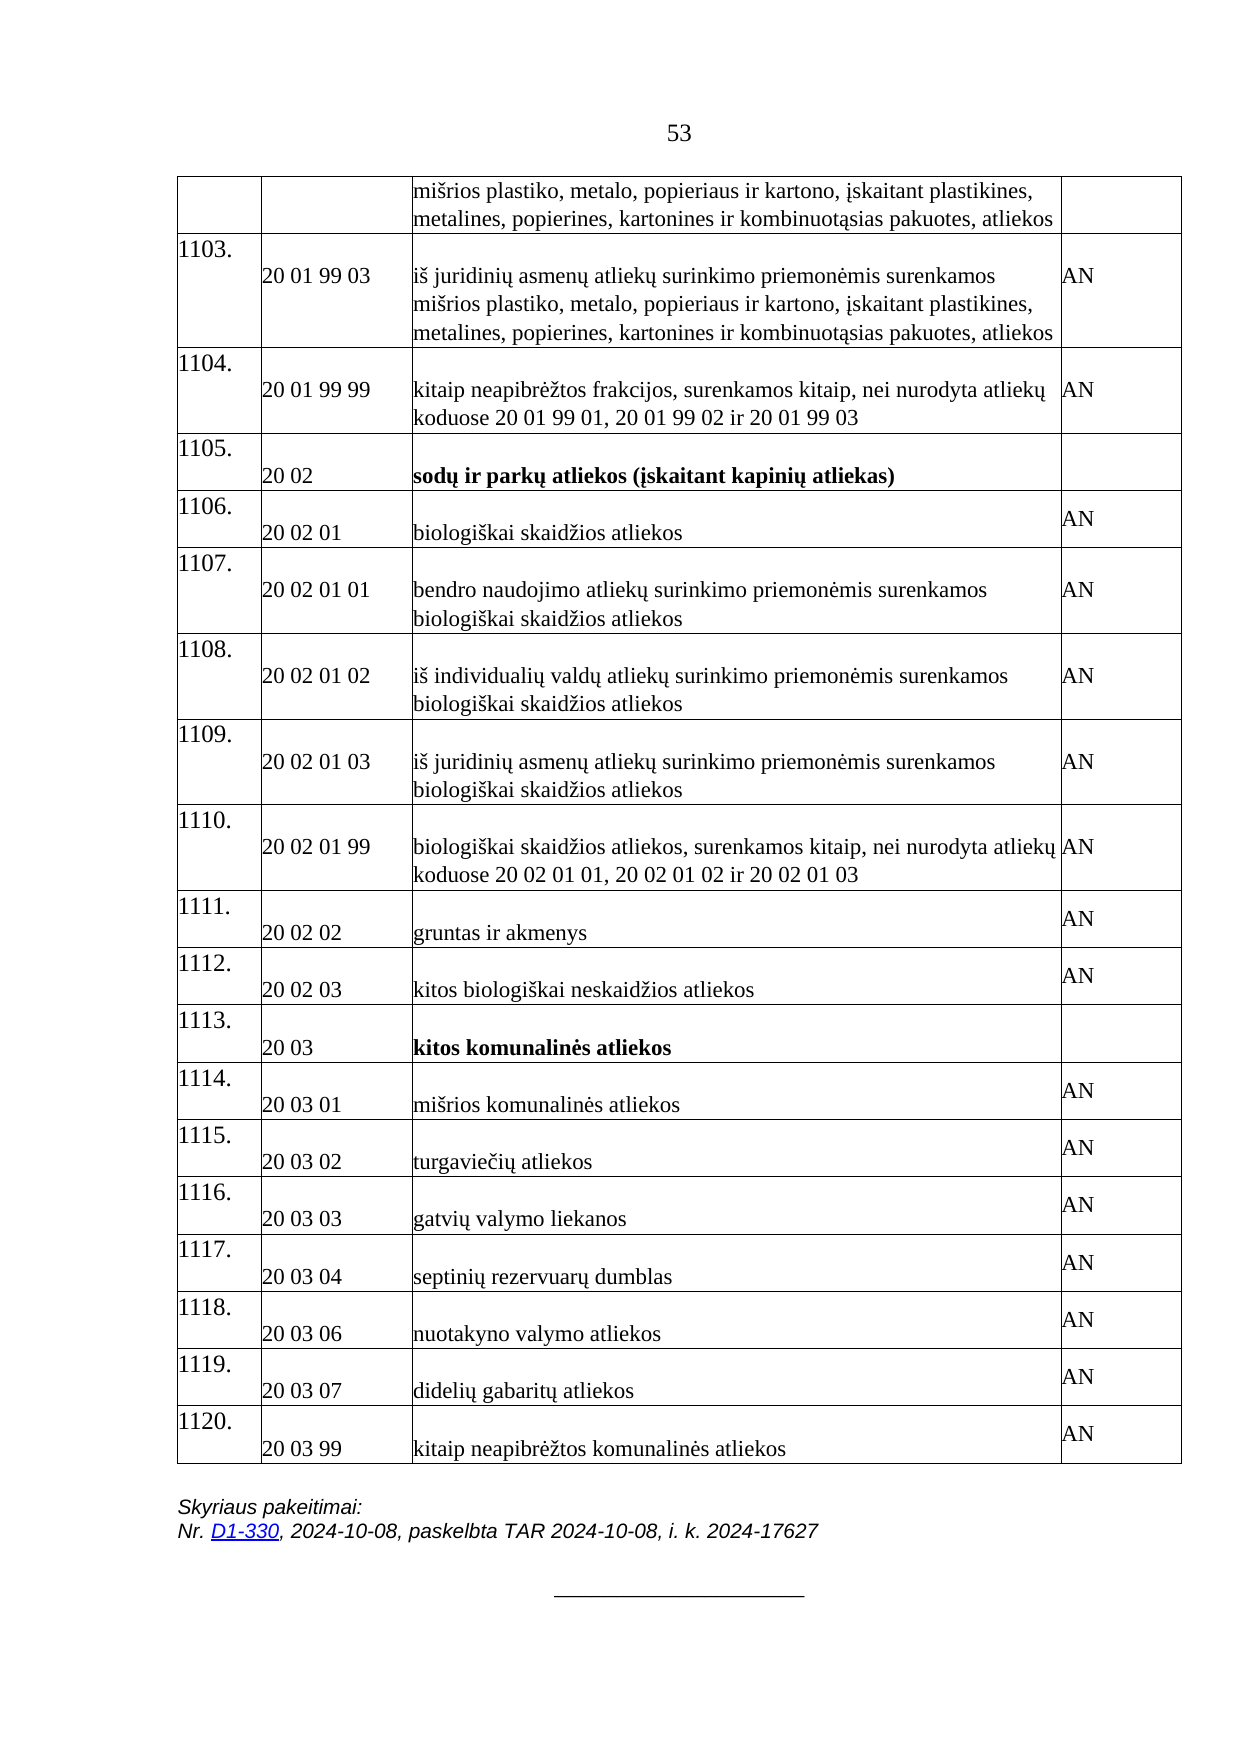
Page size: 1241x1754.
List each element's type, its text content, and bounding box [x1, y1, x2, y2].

table_cell 1113. [178, 1005, 261, 1062]
table_cell [178, 177, 261, 233]
table_cell 20 03 03 [262, 1177, 412, 1233]
table_cell 20 02 01 02 [262, 634, 412, 718]
table_cell AN [1062, 234, 1181, 347]
table_cell 1110. [178, 805, 261, 890]
table_cell 20 03 06 [262, 1292, 412, 1348]
table_cell septinių rezervuarų dumblas [413, 1235, 1061, 1291]
table_cell 20 02 01 03 [262, 720, 412, 804]
text ____________________ [177, 1571, 1181, 1600]
table_cell 20 02 02 [262, 891, 412, 947]
table_cell 1107. [178, 548, 261, 633]
table_cell AN [1062, 1292, 1181, 1348]
table_cell 1115. [178, 1120, 261, 1176]
table_cell sodų ir parkų atliekos (įskaitant kapinių atliekas) [413, 434, 1061, 490]
table_cell AN [1062, 891, 1181, 947]
table_cell kitaip neapibrėžtos frakcijos, surenkamos kitaip, nei nurodyta atliekų koduose 20 01 99 01, 20 01 99 02 ir 20 01 99 03 [413, 348, 1061, 432]
table_cell 1108. [178, 634, 261, 718]
table_cell 20 02 [262, 434, 412, 490]
table_cell 20 02 01 [262, 491, 412, 547]
table_cell iš individualių valdų atliekų surinkimo priemonėmis surenkamos biologiškai skaidžios atliekos [413, 634, 1061, 718]
table_cell 1112. [178, 948, 261, 1004]
table_cell 1120. [178, 1406, 261, 1463]
table_cell AN [1062, 948, 1181, 1004]
table_cell 20 03 02 [262, 1120, 412, 1176]
table_cell kitos komunalinės atliekos [413, 1005, 1061, 1062]
table_cell 1119. [178, 1349, 261, 1405]
table_cell nuotakyno valymo atliekos [413, 1292, 1061, 1348]
table_cell 20 01 99 03 [262, 234, 412, 347]
table_cell 20 01 99 99 [262, 348, 412, 432]
table_cell 1116. [178, 1177, 261, 1233]
table_cell 20 02 01 01 [262, 548, 412, 633]
table_cell 1103. [178, 234, 261, 347]
table_cell iš juridinių asmenų atliekų surinkimo priemonėmis surenkamos mišrios plastiko, metalo, popieriaus ir kartono, įskaitant plastikines, metalines, popierines, kartonines ir kombinuotąsias pakuotes, atliekos [413, 234, 1061, 347]
table_cell [1062, 177, 1181, 233]
table_cell AN [1062, 1120, 1181, 1176]
table_cell 20 02 03 [262, 948, 412, 1004]
table_cell [1062, 1005, 1181, 1062]
table_cell bendro naudojimo atliekų surinkimo priemonėmis surenkamos biologiškai skaidžios atliekos [413, 548, 1061, 633]
table_cell 1106. [178, 491, 261, 547]
table_cell 20 03 99 [262, 1406, 412, 1463]
table_cell biologiškai skaidžios atliekos, surenkamos kitaip, nei nurodyta atliekų koduose 20 02 01 01, 20 02 01 02 ir 20 02 01 03 [413, 805, 1061, 890]
table_cell 1117. [178, 1235, 261, 1291]
table_cell kitos biologiškai neskaidžios atliekos [413, 948, 1061, 1004]
table_cell AN [1062, 548, 1181, 633]
table_cell mišrios komunalinės atliekos [413, 1063, 1061, 1119]
table_cell [1062, 434, 1181, 490]
table_cell 20 03 07 [262, 1349, 412, 1405]
table_cell AN [1062, 491, 1181, 547]
table_cell AN [1062, 1063, 1181, 1119]
table_cell AN [1062, 1406, 1181, 1463]
table_cell turgaviečių atliekos [413, 1120, 1061, 1176]
table_cell AN [1062, 805, 1181, 890]
table_cell 20 03 04 [262, 1235, 412, 1291]
table_cell AN [1062, 1349, 1181, 1405]
table_cell 1109. [178, 720, 261, 804]
table_cell 20 02 01 99 [262, 805, 412, 890]
text Nr. D1-330, 2024-10-08, paskelbta TAR 2024-10-08, i. k. 2024-17627 [177, 1518, 1181, 1542]
table_cell didelių gabaritų atliekos [413, 1349, 1061, 1405]
table_cell iš juridinių asmenų atliekų surinkimo priemonėmis surenkamos biologiškai skaidžios atliekos [413, 720, 1061, 804]
table_cell 20 03 01 [262, 1063, 412, 1119]
table_cell kitaip neapibrėžtos komunalinės atliekos [413, 1406, 1061, 1463]
table_cell AN [1062, 348, 1181, 432]
table_cell gatvių valymo liekanos [413, 1177, 1061, 1233]
table_cell [262, 177, 412, 233]
table_cell 1114. [178, 1063, 261, 1119]
table_cell AN [1062, 1235, 1181, 1291]
table_cell 20 03 [262, 1005, 412, 1062]
table_cell mišrios plastiko, metalo, popieriaus ir kartono, įskaitant plastikines, metalines, popierines, kartonines ir kombinuotąsias pakuotes, atliekos [413, 177, 1061, 233]
table_cell 1105. [178, 434, 261, 490]
table_cell 1118. [178, 1292, 261, 1348]
table_cell AN [1062, 1177, 1181, 1233]
table_cell AN [1062, 720, 1181, 804]
table_cell AN [1062, 634, 1181, 718]
table_cell gruntas ir akmenys [413, 891, 1061, 947]
table_cell 1111. [178, 891, 261, 947]
table_cell 1104. [178, 348, 261, 432]
text Skyriaus pakeitimai: [177, 1494, 1181, 1518]
table_cell biologiškai skaidžios atliekos [413, 491, 1061, 547]
